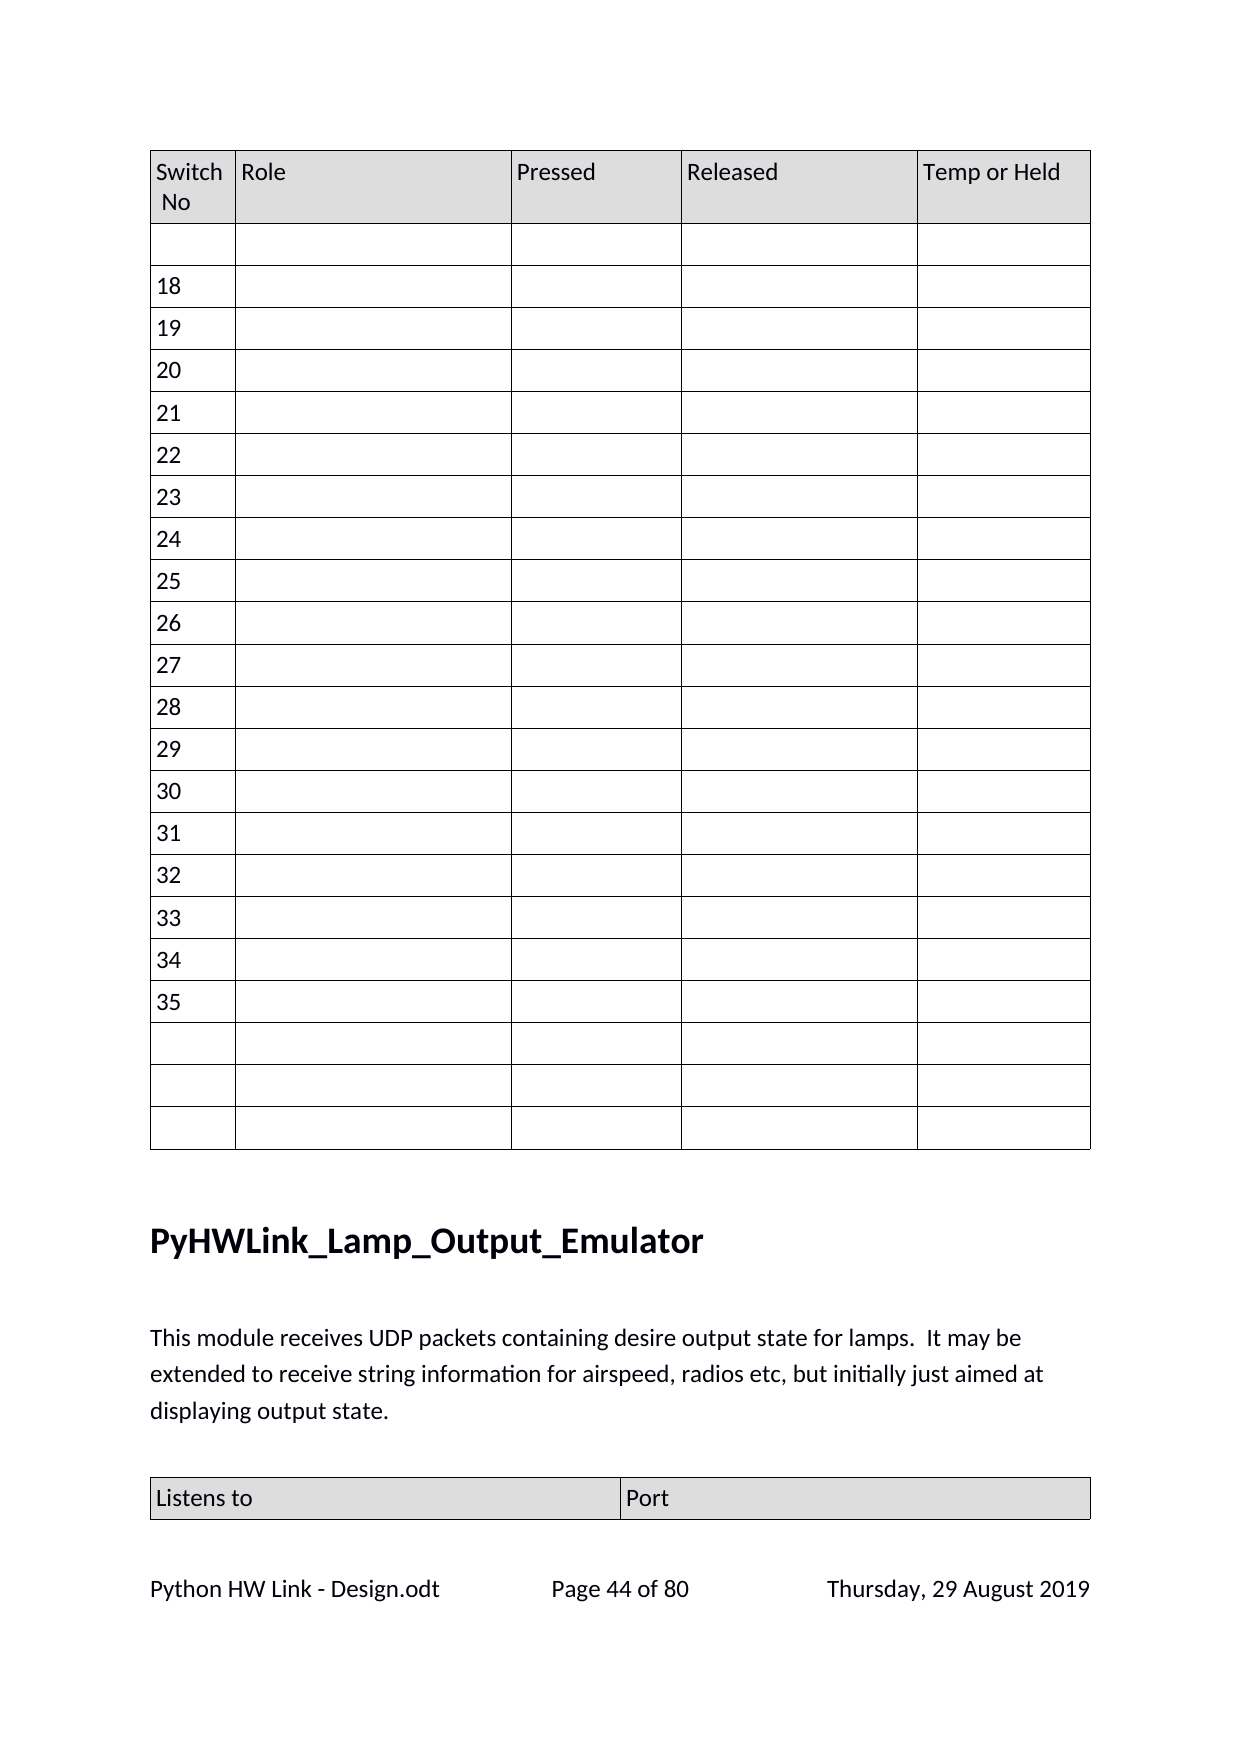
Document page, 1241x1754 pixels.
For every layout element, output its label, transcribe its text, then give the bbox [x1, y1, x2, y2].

table_cell [918, 771, 1090, 812]
table_cell 30 [151, 771, 235, 812]
table_cell [918, 1023, 1090, 1064]
table_header Listens to [151, 1478, 620, 1519]
table_cell [682, 518, 917, 559]
table_cell 31 [151, 813, 235, 854]
table_cell [512, 602, 681, 643]
table_cell [512, 560, 681, 601]
table_cell [236, 518, 511, 559]
table_cell [512, 476, 681, 517]
table_cell [918, 476, 1090, 517]
table_cell [236, 266, 511, 307]
table_cell [682, 1107, 917, 1148]
table_cell [918, 518, 1090, 559]
table_cell [512, 266, 681, 307]
table_cell [512, 308, 681, 349]
table_cell [918, 1065, 1090, 1106]
table_cell [512, 350, 681, 391]
table_cell 27 [151, 645, 235, 686]
table_cell [918, 729, 1090, 770]
table_cell [682, 981, 917, 1022]
table_cell 23 [151, 476, 235, 517]
table_cell 34 [151, 939, 235, 980]
table_cell [682, 645, 917, 686]
table_cell [512, 645, 681, 686]
table_cell 25 [151, 560, 235, 601]
table_cell [236, 1107, 511, 1148]
table_cell [682, 392, 917, 433]
table_cell [918, 392, 1090, 433]
table_cell [682, 687, 917, 728]
table_cell 35 [151, 981, 235, 1022]
table_cell [512, 813, 681, 854]
table_cell [236, 434, 511, 475]
table_cell [682, 1065, 917, 1106]
table_cell 21 [151, 392, 235, 433]
table_cell [682, 855, 917, 896]
table_cell [236, 1065, 511, 1106]
table_cell [151, 1065, 235, 1106]
table_cell [512, 1023, 681, 1064]
table_header Pressed [512, 151, 681, 223]
table_cell [918, 560, 1090, 601]
table_cell [236, 813, 511, 854]
table_cell [682, 1023, 917, 1064]
table_cell [918, 645, 1090, 686]
table_cell [236, 224, 511, 265]
table_cell [236, 897, 511, 938]
table_cell [918, 308, 1090, 349]
table_cell 33 [151, 897, 235, 938]
table_cell [236, 350, 511, 391]
table_cell [682, 434, 917, 475]
table_cell [512, 939, 681, 980]
table_cell [918, 813, 1090, 854]
table_cell 18 [151, 266, 235, 307]
table_cell [682, 897, 917, 938]
table_cell [512, 771, 681, 812]
table_header Port [621, 1478, 1090, 1519]
table_cell [151, 1023, 235, 1064]
table_cell [918, 897, 1090, 938]
table_cell [236, 729, 511, 770]
table_cell [512, 224, 681, 265]
table_cell 20 [151, 350, 235, 391]
table_cell [236, 308, 511, 349]
table_cell [918, 434, 1090, 475]
table_cell [512, 1107, 681, 1148]
table_cell [151, 1107, 235, 1148]
table_cell [512, 855, 681, 896]
table_cell [236, 1023, 511, 1064]
table_cell [682, 729, 917, 770]
table_cell 26 [151, 602, 235, 643]
table_cell 32 [151, 855, 235, 896]
table_cell [918, 855, 1090, 896]
table_cell [512, 729, 681, 770]
table_cell [918, 981, 1090, 1022]
text This module receives UDP packets containing desire output state for lamps. It may be extended to receive string information for airspeed, radios etc, but initially just aimed at displaying output state. [150, 1322, 1090, 1426]
table_cell [512, 897, 681, 938]
table_cell 24 [151, 518, 235, 559]
table_cell [682, 560, 917, 601]
table_cell [236, 939, 511, 980]
table_cell [236, 981, 511, 1022]
table_cell [512, 687, 681, 728]
table_cell [512, 518, 681, 559]
table_header Released [682, 151, 917, 223]
table_cell [918, 224, 1090, 265]
table_header Temp or Held [918, 151, 1090, 223]
table_cell [918, 1107, 1090, 1148]
table_cell 22 [151, 434, 235, 475]
table_cell [682, 224, 917, 265]
table_cell [918, 687, 1090, 728]
table_cell [682, 476, 917, 517]
table_cell [918, 939, 1090, 980]
table_cell [682, 308, 917, 349]
table_cell [682, 939, 917, 980]
table_cell [236, 645, 511, 686]
table_cell [512, 434, 681, 475]
table_cell [682, 813, 917, 854]
table_cell [512, 1065, 681, 1106]
subtitle PyHWLink_Lamp_Output_Emulator [150, 1217, 1090, 1262]
table_cell [236, 602, 511, 643]
table_cell 29 [151, 729, 235, 770]
table_cell [918, 602, 1090, 643]
table_cell [151, 224, 235, 265]
table_cell [682, 771, 917, 812]
table_cell [236, 687, 511, 728]
table_cell [236, 855, 511, 896]
table_header Role [236, 151, 511, 223]
table_cell [512, 392, 681, 433]
table_cell 28 [151, 687, 235, 728]
table_cell [918, 350, 1090, 391]
table_cell [236, 476, 511, 517]
table_cell 19 [151, 308, 235, 349]
table_cell [236, 392, 511, 433]
table_cell [682, 266, 917, 307]
table_cell [512, 981, 681, 1022]
table_header Switch No [151, 151, 235, 223]
table_cell [918, 266, 1090, 307]
table_cell [236, 771, 511, 812]
table_cell [236, 560, 511, 601]
table_cell [682, 350, 917, 391]
table_cell [682, 602, 917, 643]
